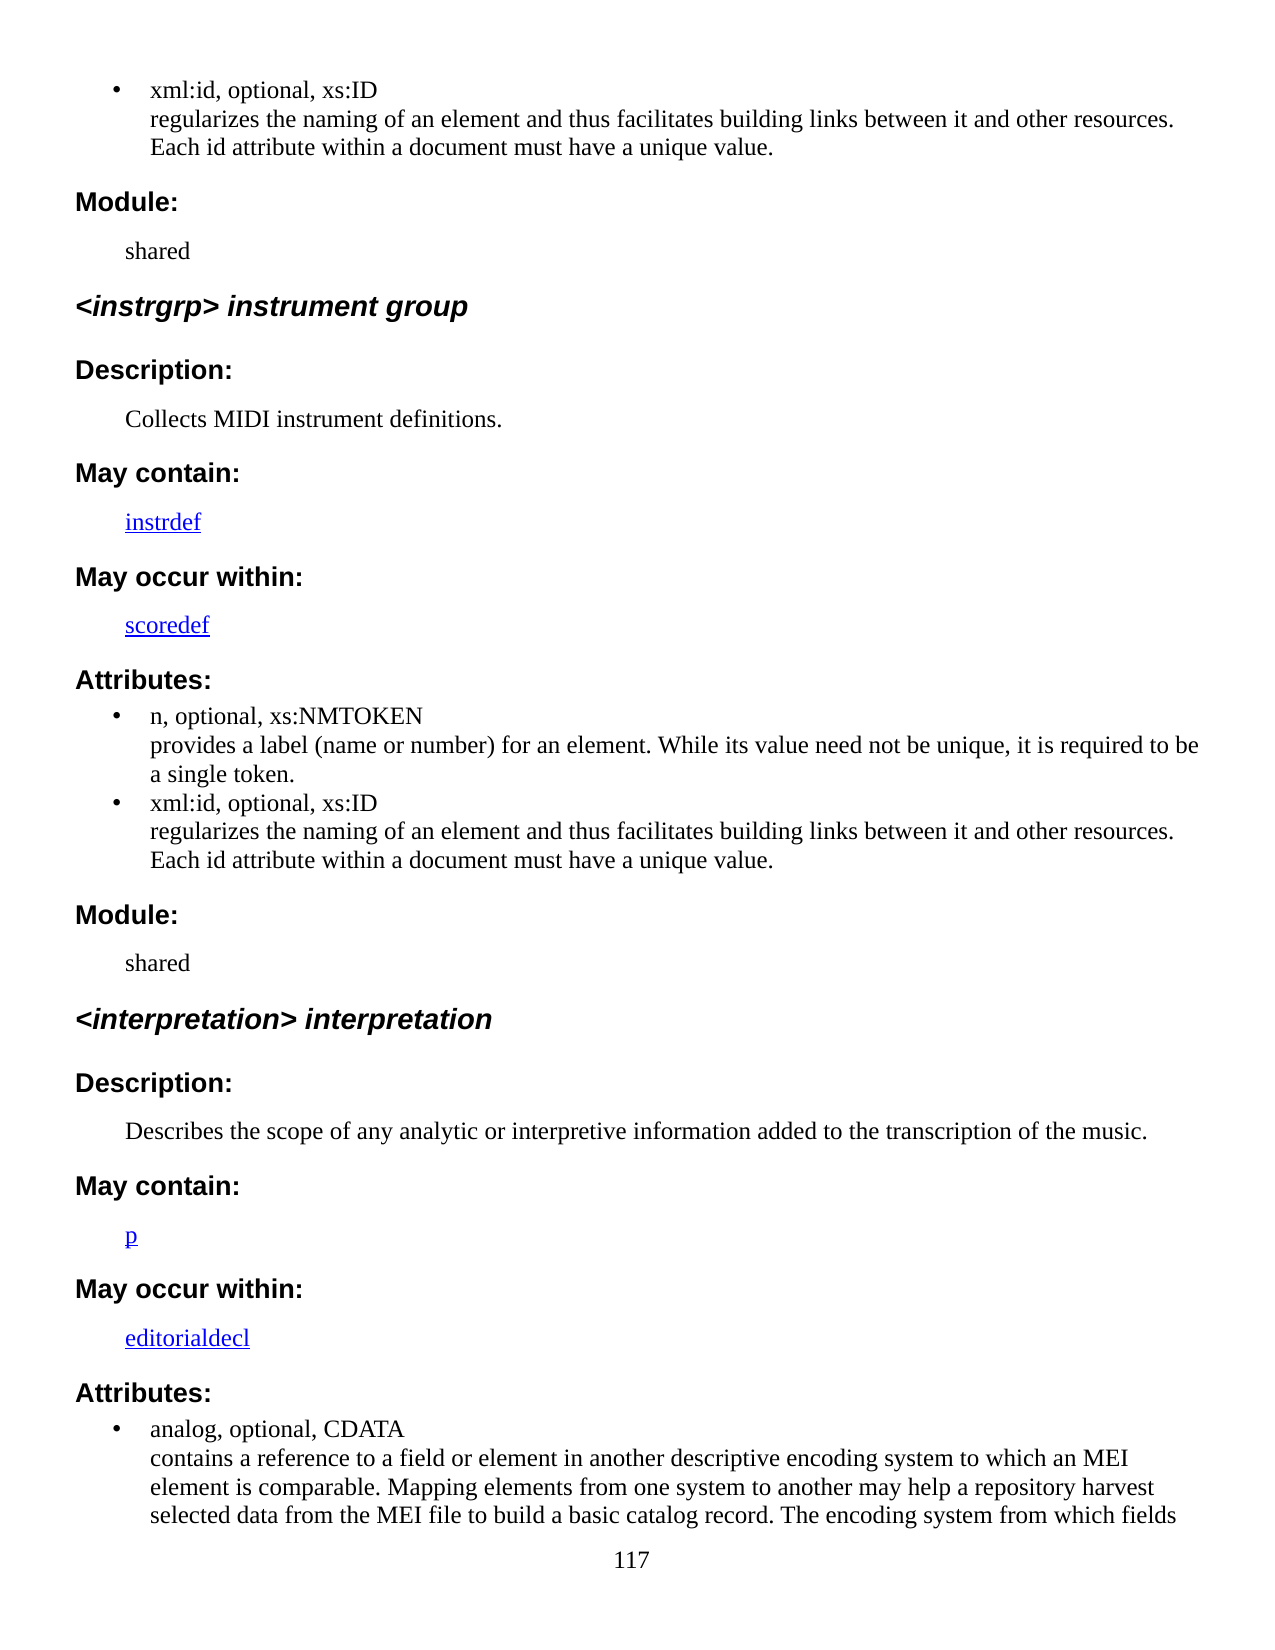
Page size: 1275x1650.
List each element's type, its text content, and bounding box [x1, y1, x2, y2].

subtitle May occur within: [75, 1273, 1200, 1305]
subtitle May contain: [75, 457, 1200, 489]
subtitle May contain: [75, 1170, 1200, 1201]
text shared [75, 948, 1200, 977]
subtitle Attributes: [75, 664, 1200, 695]
subtitle Module: [75, 186, 1200, 217]
text instrdef [75, 507, 1200, 536]
list xml:id, optional, xs:ID regularizes the naming of an element and thus facilitates building links between it and other resources. Each id attribute within a document must have a unique value. [112, 788, 1200, 874]
text Collects MIDI instrument definitions. [75, 404, 1200, 432]
list n, optional, xs:NMTOKEN provides a label (name or number) for an element. While its value need not be unique, it is required to be a single token. [112, 701, 1200, 788]
text scoredef [75, 610, 1200, 639]
text editorialdecl [75, 1323, 1200, 1352]
list analog, optional, CDATA contains a reference to a field or element in another descriptive encoding system to which an MEI element is comparable. Mapping elements from one system to another may help a repository harvest selected data from the MEI file to build a basic catalog record. The encoding system from which fields [112, 1414, 1200, 1529]
subtitle May occur within: [75, 561, 1200, 592]
text shared [75, 236, 1200, 264]
list xml:id, optional, xs:ID regularizes the naming of an element and thus facilitates building links between it and other resources. Each id attribute within a document must have a unique value. [112, 75, 1200, 161]
subtitle Module: [75, 899, 1200, 930]
text p [75, 1220, 1200, 1248]
subtitle <interpretation> interpretation [75, 1002, 1200, 1036]
text Describes the scope of any analytic or interpretive information added to the transcription of the music. [75, 1116, 1200, 1145]
subtitle Description: [75, 354, 1200, 386]
subtitle Description: [75, 1067, 1200, 1098]
subtitle Attributes: [75, 1377, 1200, 1408]
subtitle <instrgrp> instrument group [75, 289, 1200, 323]
